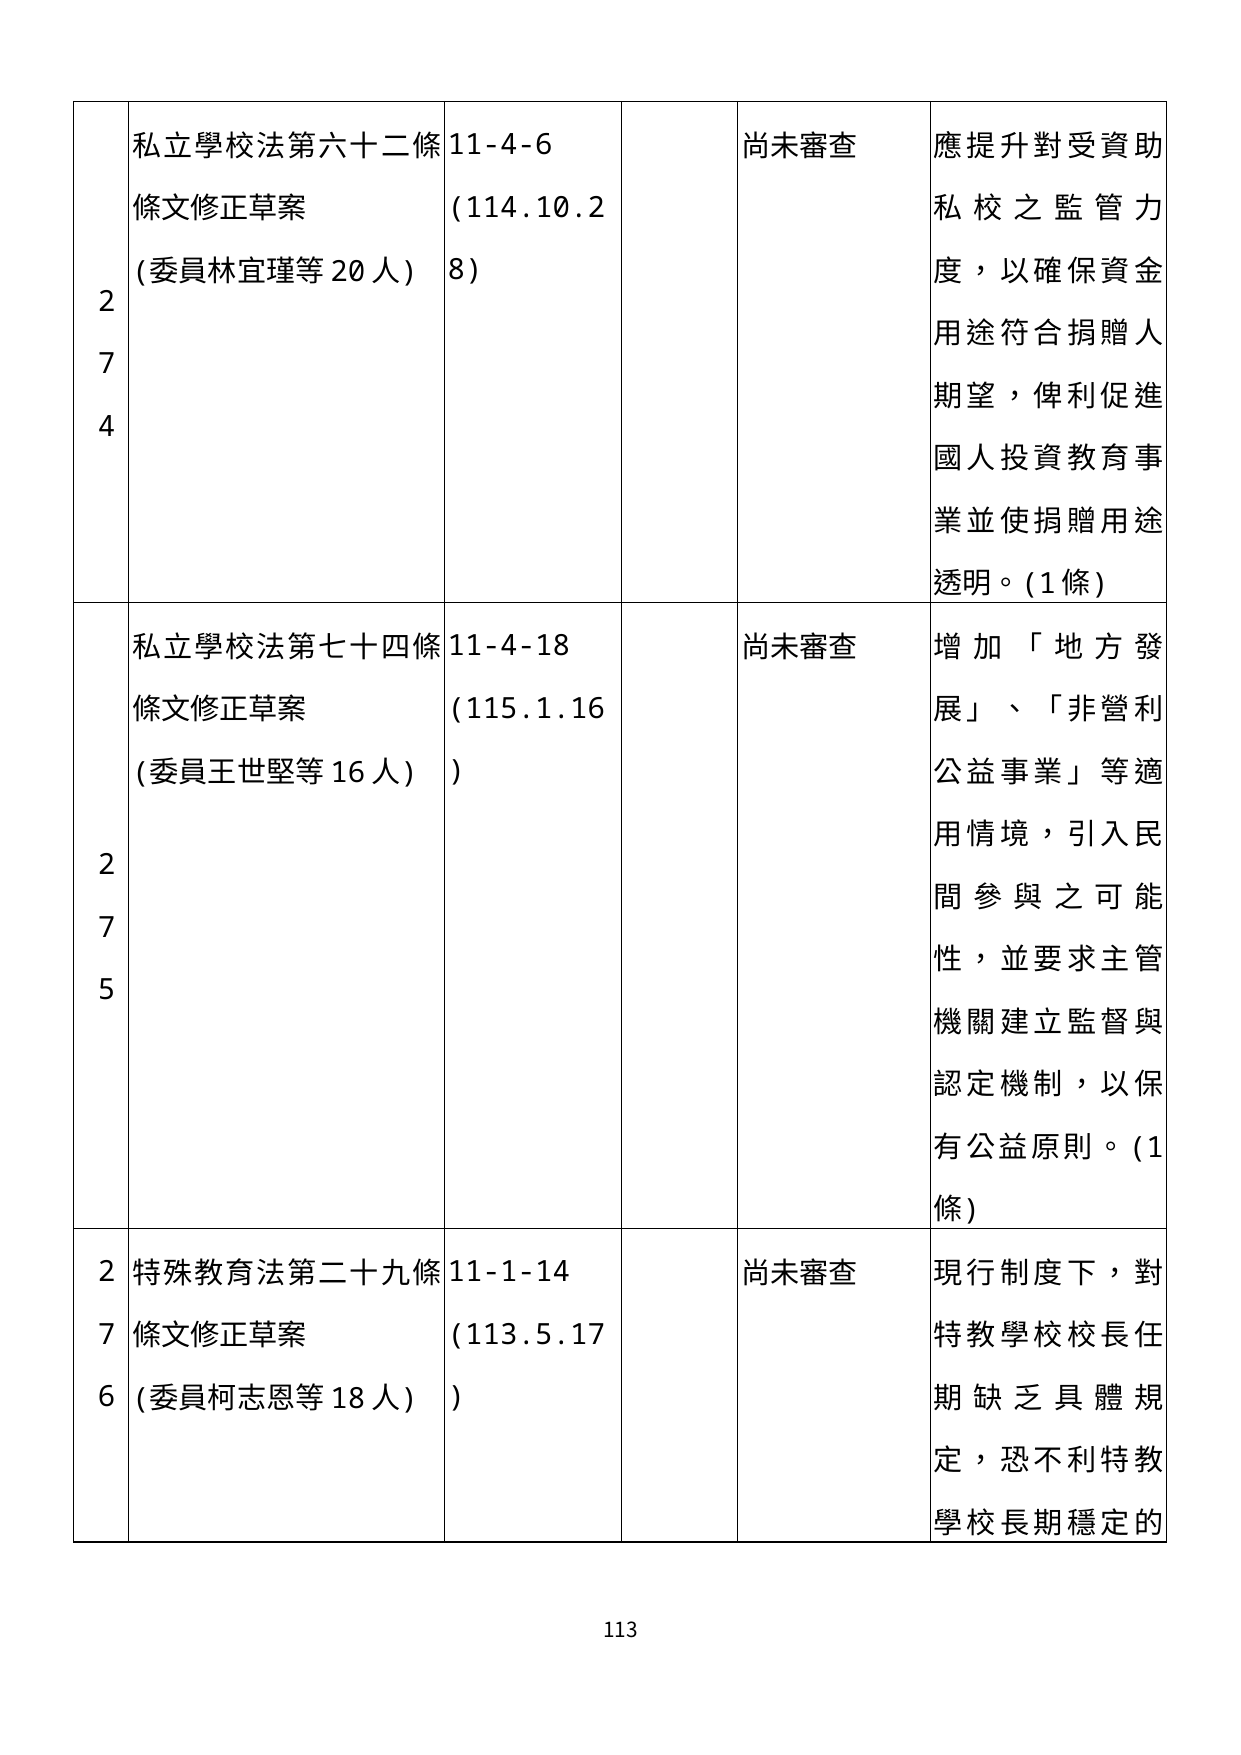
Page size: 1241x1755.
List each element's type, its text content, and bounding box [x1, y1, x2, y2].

table_cell 現行制度下，對特教學校校長任期缺乏具體規定，恐不利特教學校長期穩定的 [931, 1229, 1166, 1541]
table_cell 11-4-6 (114.10.28) [445, 102, 621, 602]
table_cell [622, 603, 737, 1228]
table_cell [74, 603, 128, 1228]
table_cell 私立學校法第七十四條條文修正草案 (委員王世堅等16人) [129, 603, 444, 1228]
table_cell [74, 102, 128, 602]
table_cell 11-1-14 (113.5.17) [445, 1229, 621, 1541]
table_cell 特殊教育法第二十九條條文修正草案 (委員柯志恩等18人) [129, 1229, 444, 1541]
table_cell 私立學校法第六十二條條文修正草案 (委員林宜瑾等20人) [129, 102, 444, 602]
table_cell 尚未審查 [738, 102, 930, 602]
table_cell 尚未審查 [738, 603, 930, 1228]
table_cell [74, 1229, 128, 1541]
table_cell 增加「地方發展」、「非營利公益事業」等適用情境，引入民間參與之可能性，並要求主管機關建立監督與認定機制，以保有公益原則。(1條) [931, 603, 1166, 1228]
table_cell [622, 1229, 737, 1541]
table_cell [622, 102, 737, 602]
table_cell 尚未審查 [738, 1229, 930, 1541]
table_cell 11-4-18 (115.1.16) [445, 603, 621, 1228]
table_cell 應提升對受資助私校之監管力度，以確保資金用途符合捐贈人期望，俾利促進國人投資教育事業並使捐贈用途透明。(1條) [931, 102, 1166, 602]
